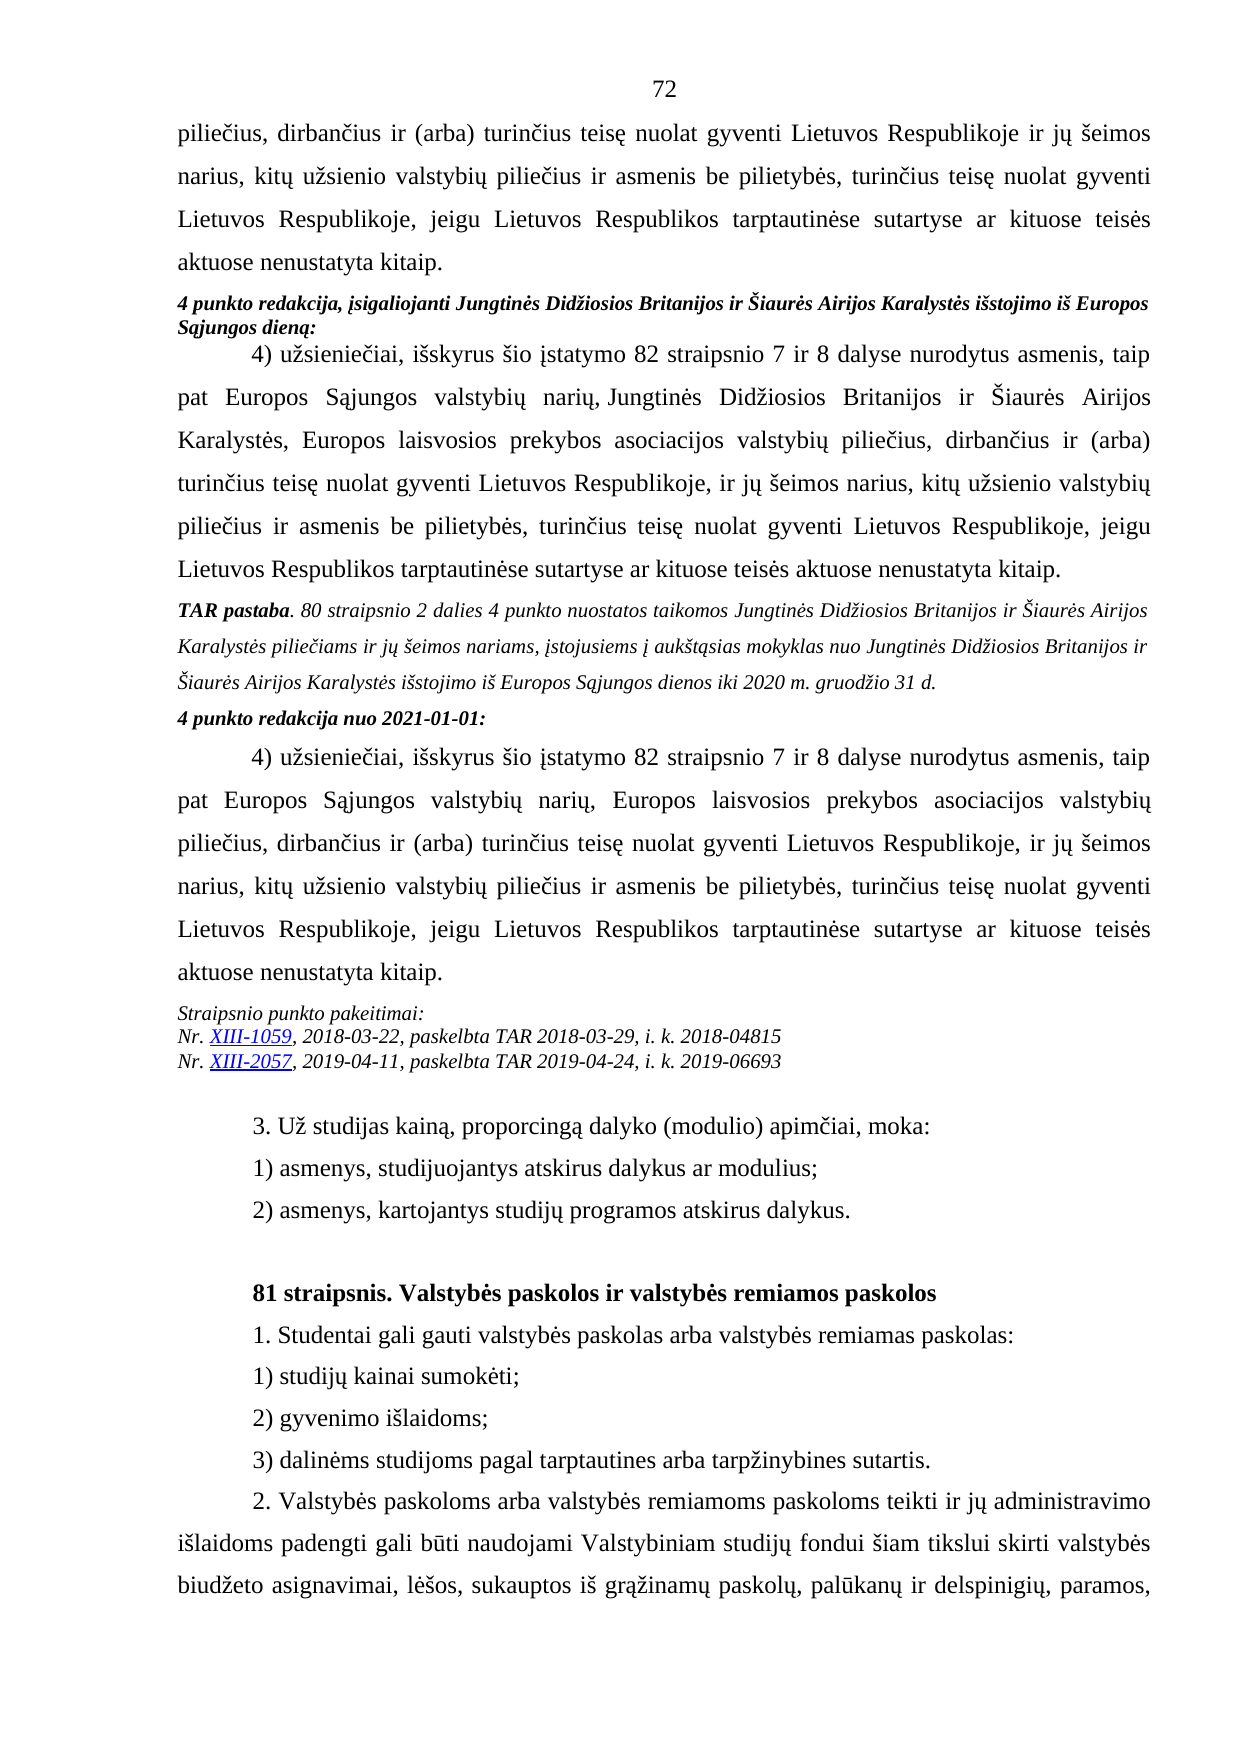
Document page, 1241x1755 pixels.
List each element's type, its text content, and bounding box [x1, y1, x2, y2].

text 4 punkto redakcija, įsigaliojanti Jungtinės Didžiosios Britanijos ir Šiaurės Airijos Karalystės išstojimo iš Europos Sąjungos dieną: [177, 291, 1152, 339]
text 3. Už studijas kainą, proporcingą dalyko (modulio) apimčiai, moka: [177, 1101, 1152, 1143]
text 2. Valstybės paskoloms arba valstybės remiamoms paskoloms teikti ir jų administravimo išlaidoms padengti gali būti naudojami Valstybiniam studijų fondui šiam tikslui skirti valstybės biudžeto asignavimai, lėšos, sukauptos iš grąžinamų paskolų, palūkanų ir delspinigių, paramos, [177, 1476, 1152, 1601]
text Straipsnio punkto pakeitimai: [177, 1000, 1152, 1024]
text 1) studijų kainai sumokėti; [177, 1351, 1152, 1393]
text Nr. XIII-1059, 2018-03-22, paskelbta TAR 2018-03-29, i. k. 2018-04815 [177, 1024, 1152, 1048]
text 4) užsieniečiai, išskyrus šio įstatymo 82 straipsnio 7 ir 8 dalyse nurodytus asmenis, taip pat Europos Sąjungos valstybių narių, Jungtinės Didžiosios Britanijos ir Šiaurės Airijos Karalystės, Europos laisvosios prekybos asociacijos valstybių piliečius, dirbančius ir (arba) turinčius teisę nuolat gyventi Lietuvos Respublikoje, ir jų šeimos narius, kitų užsienio valstybių piliečius ir asmenis be pilietybės, turinčius teisę nuolat gyventi Lietuvos Respublikoje, jeigu Lietuvos Respublikos tarptautinėse sutartyse ar kituose teisės aktuose nenustatyta kitaip. [177, 339, 1152, 583]
text 4 punkto redakcija nuo 2021-01-01: [177, 706, 1152, 730]
text 2) asmenys, kartojantys studijų programos atskirus dalykus. [177, 1185, 1152, 1226]
text 2) gyvenimo išlaidoms; [177, 1393, 1152, 1435]
text 1) asmenys, studijuojantys atskirus dalykus ar modulius; [177, 1143, 1152, 1185]
text TAR pastaba. 80 straipsnio 2 dalies 4 punkto nuostatos taikomos Jungtinės Didžiosios Britanijos ir Šiaurės Airijos Karalystės piliečiams ir jų šeimos nariams, įstojusiems į aukštąsias mokyklas nuo Jungtinės Didžiosios Britanijos ir Šiaurės Airijos Karalystės išstojimo iš Europos Sąjungos dienos iki 2020 m. gruodžio 31 d. [177, 597, 1152, 694]
text 81 straipsnis. Valstybės paskolos ir valstybės remiamos paskolos [177, 1268, 1152, 1310]
text Nr. XIII-2057, 2019-04-11, paskelbta TAR 2019-04-24, i. k. 2019-06693 [177, 1048, 1152, 1073]
text 1. Studentai gali gauti valstybės paskolas arba valstybės remiamas paskolas: [177, 1310, 1152, 1351]
text 4) užsieniečiai, išskyrus šio įstatymo 82 straipsnio 7 ir 8 dalyse nurodytus asmenis, taip pat Europos Sąjungos valstybių narių, Europos laisvosios prekybos asociacijos valstybių piliečius, dirbančius ir (arba) turinčius teisę nuolat gyventi Lietuvos Respublikoje, ir jų šeimos narius, kitų užsienio valstybių piliečius ir asmenis be pilietybės, turinčius teisę nuolat gyventi Lietuvos Respublikoje, jeigu Lietuvos Respublikos tarptautinėse sutartyse ar kituose teisės aktuose nenustatyta kitaip. [177, 742, 1152, 986]
text piliečius, dirbančius ir (arba) turinčius teisę nuolat gyventi Lietuvos Respublikoje ir jų šeimos narius, kitų užsienio valstybių piliečius ir asmenis be pilietybės, turinčius teisę nuolat gyventi Lietuvos Respublikoje, jeigu Lietuvos Respublikos tarptautinėse sutartyse ar kituose teisės aktuose nenustatyta kitaip. [177, 118, 1152, 276]
text 3) dalinėms studijoms pagal tarptautines arba tarpžinybines sutartis. [177, 1435, 1152, 1476]
